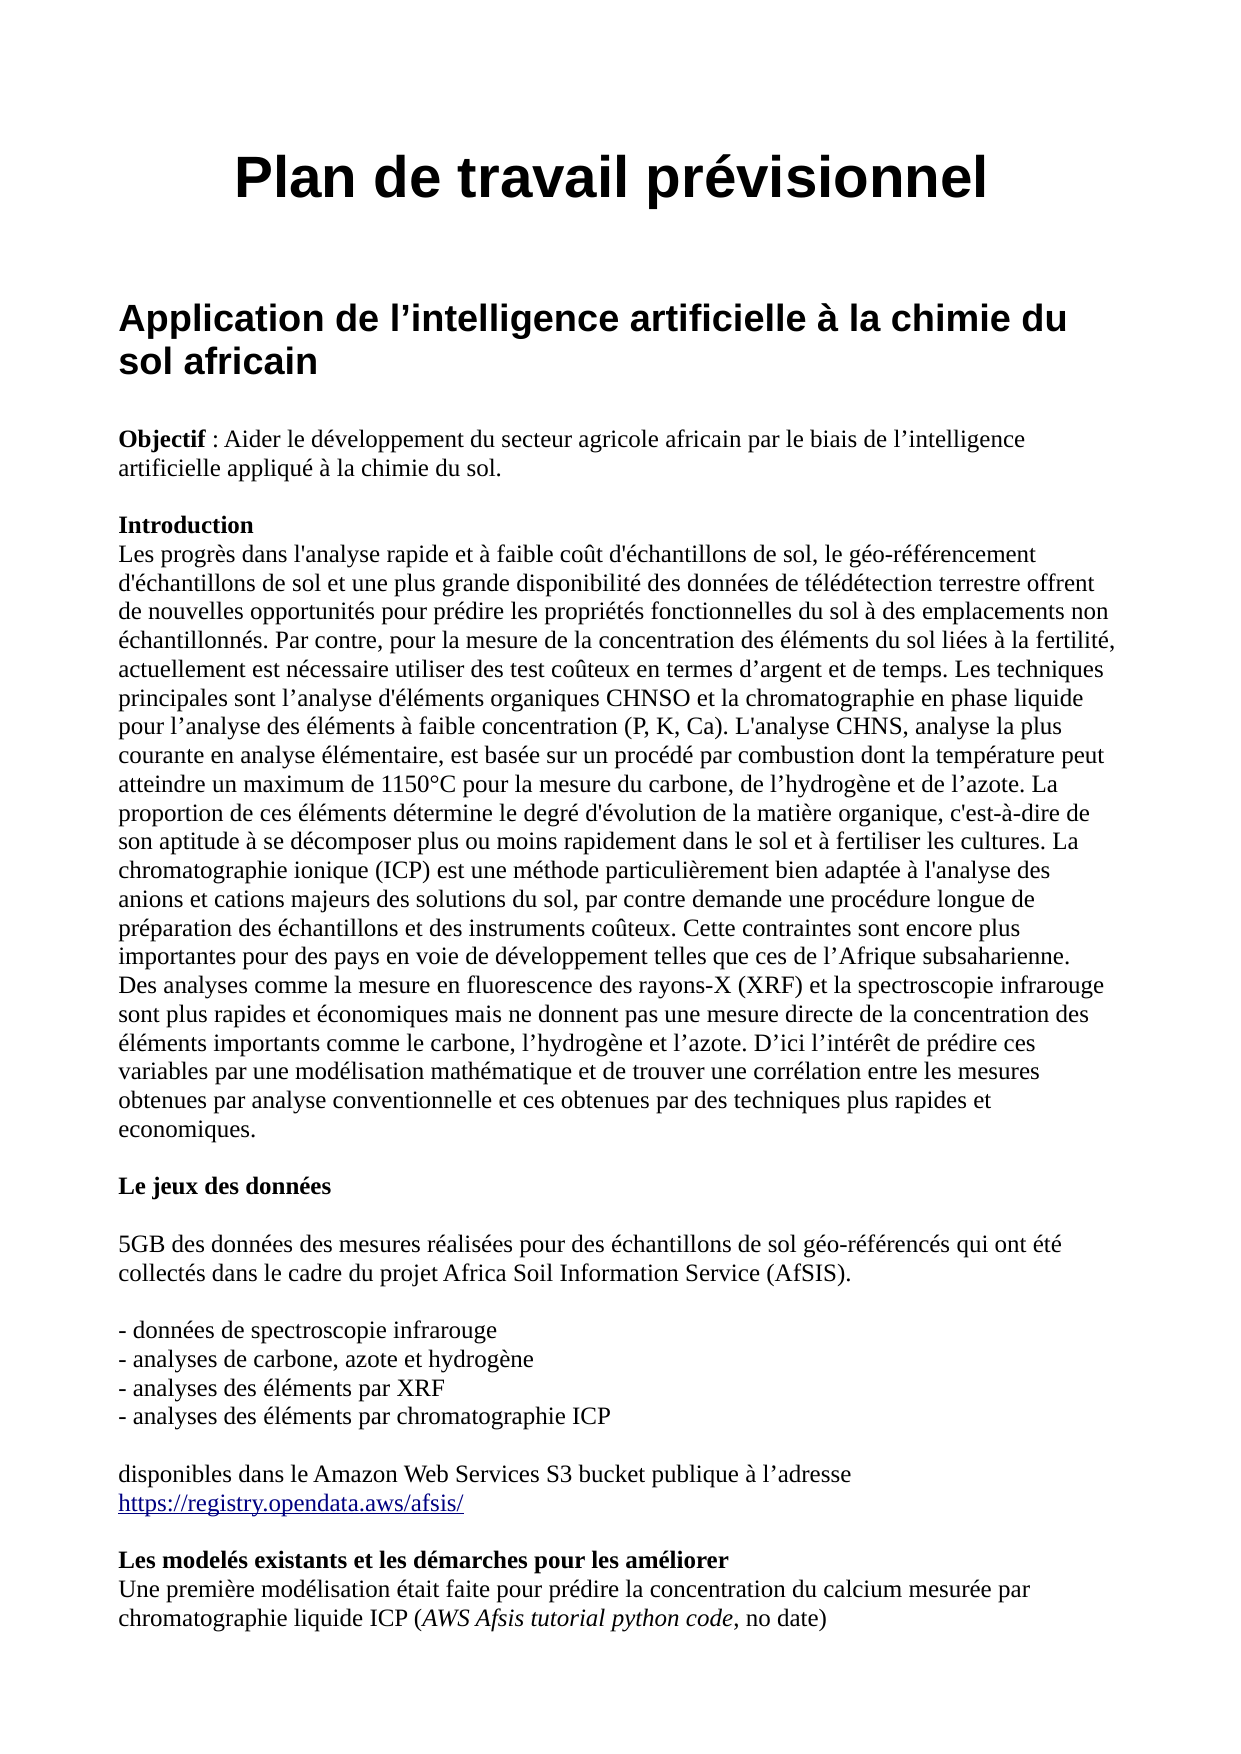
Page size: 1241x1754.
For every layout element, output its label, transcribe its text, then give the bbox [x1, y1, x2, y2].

text Introduction [118, 510, 1122, 539]
text - données de spectroscopie infrarouge [118, 1315, 1122, 1344]
text - analyses des éléments par XRF [118, 1373, 1122, 1401]
text disponibles dans le Amazon Web Services S3 bucket publique à l’adresse [118, 1459, 1122, 1488]
subtitle Application de l’intelligence artificielle à la chimie du sol africain [118, 295, 1122, 383]
text Objectif : Aider le développement du secteur agricole africain par le biais de l’intelligence artificielle appliqué à la chimie du sol. [118, 424, 1122, 481]
text 5GB des données des mesures réalisées pour des échantillons de sol géo-référencés qui ont été collectés dans le cadre du projet Africa Soil Information Service (AfSIS). [118, 1229, 1122, 1286]
text - analyses de carbone, azote et hydrogène [118, 1344, 1122, 1373]
text Les progrès dans l'analyse rapide et à faible coût d'échantillons de sol, le géo-référencement d'échantillons de sol et une plus grande disponibilité des données de télédétection terrestre offrent de nouvelles opportunités pour prédire les propriétés fonctionnelles du sol à des emplacements non échantillonnés. Par contre, pour la mesure de la concentration des éléments du sol liées à la fertilité, actuellement est nécessaire utiliser des test coûteux en termes d’argent et de temps. Les techniques principales sont l’analyse d'éléments organiques CHNSO et la chromatographie en phase liquide pour l’analyse des éléments à faible concentration (P, K, Ca). L'analyse CHNS, analyse la plus courante en analyse élémentaire, est basée sur un procédé par combustion dont la température peut atteindre un maximum de 1150°C pour la mesure du carbone, de l’hydrogène et de l’azote. La proportion de ces éléments détermine le degré d'évolution de la matière organique, c'est-à-dire de son aptitude à se décomposer plus ou moins rapidement dans le sol et à fertiliser les cultures. La chromatographie ionique (ICP) est une méthode particulièrement bien adaptée à l'analyse des anions et cations majeurs des solutions du sol, par contre demande une procédure longue de préparation des échantillons et des instruments coûteux. Cette contraintes sont encore plus importantes pour des pays en voie de développement telles que ces de l’Afrique subsaharienne. [118, 539, 1122, 970]
text https://registry.opendata.aws/afsis/ [118, 1488, 1122, 1516]
title Plan de travail prévisionnel [118, 143, 1122, 210]
text Le jeux des données [118, 1171, 1122, 1200]
text Une première modélisation était faite pour prédire la concentration du calcium mesurée par chromatographie liquide ICP (AWS Afsis tutorial python code, no date)⁠⁠ [118, 1574, 1122, 1631]
text - analyses des éléments par chromatographie ICP [118, 1401, 1122, 1430]
text Les modelés existants et les démarches pour les améliorer [118, 1545, 1122, 1574]
text Des analyses comme la mesure en fluorescence des rayons-X (XRF) et la spectroscopie infrarouge sont plus rapides et économiques mais ne donnent pas une mesure directe de la concentration des éléments importants comme le carbone, l’hydrogène et l’azote. D’ici l’intérêt de prédire ces variables par une modélisation mathématique et de trouver une corrélation entre les mesures obtenues par analyse conventionnelle et ces obtenues par des techniques plus rapides et economiques. [118, 970, 1122, 1143]
